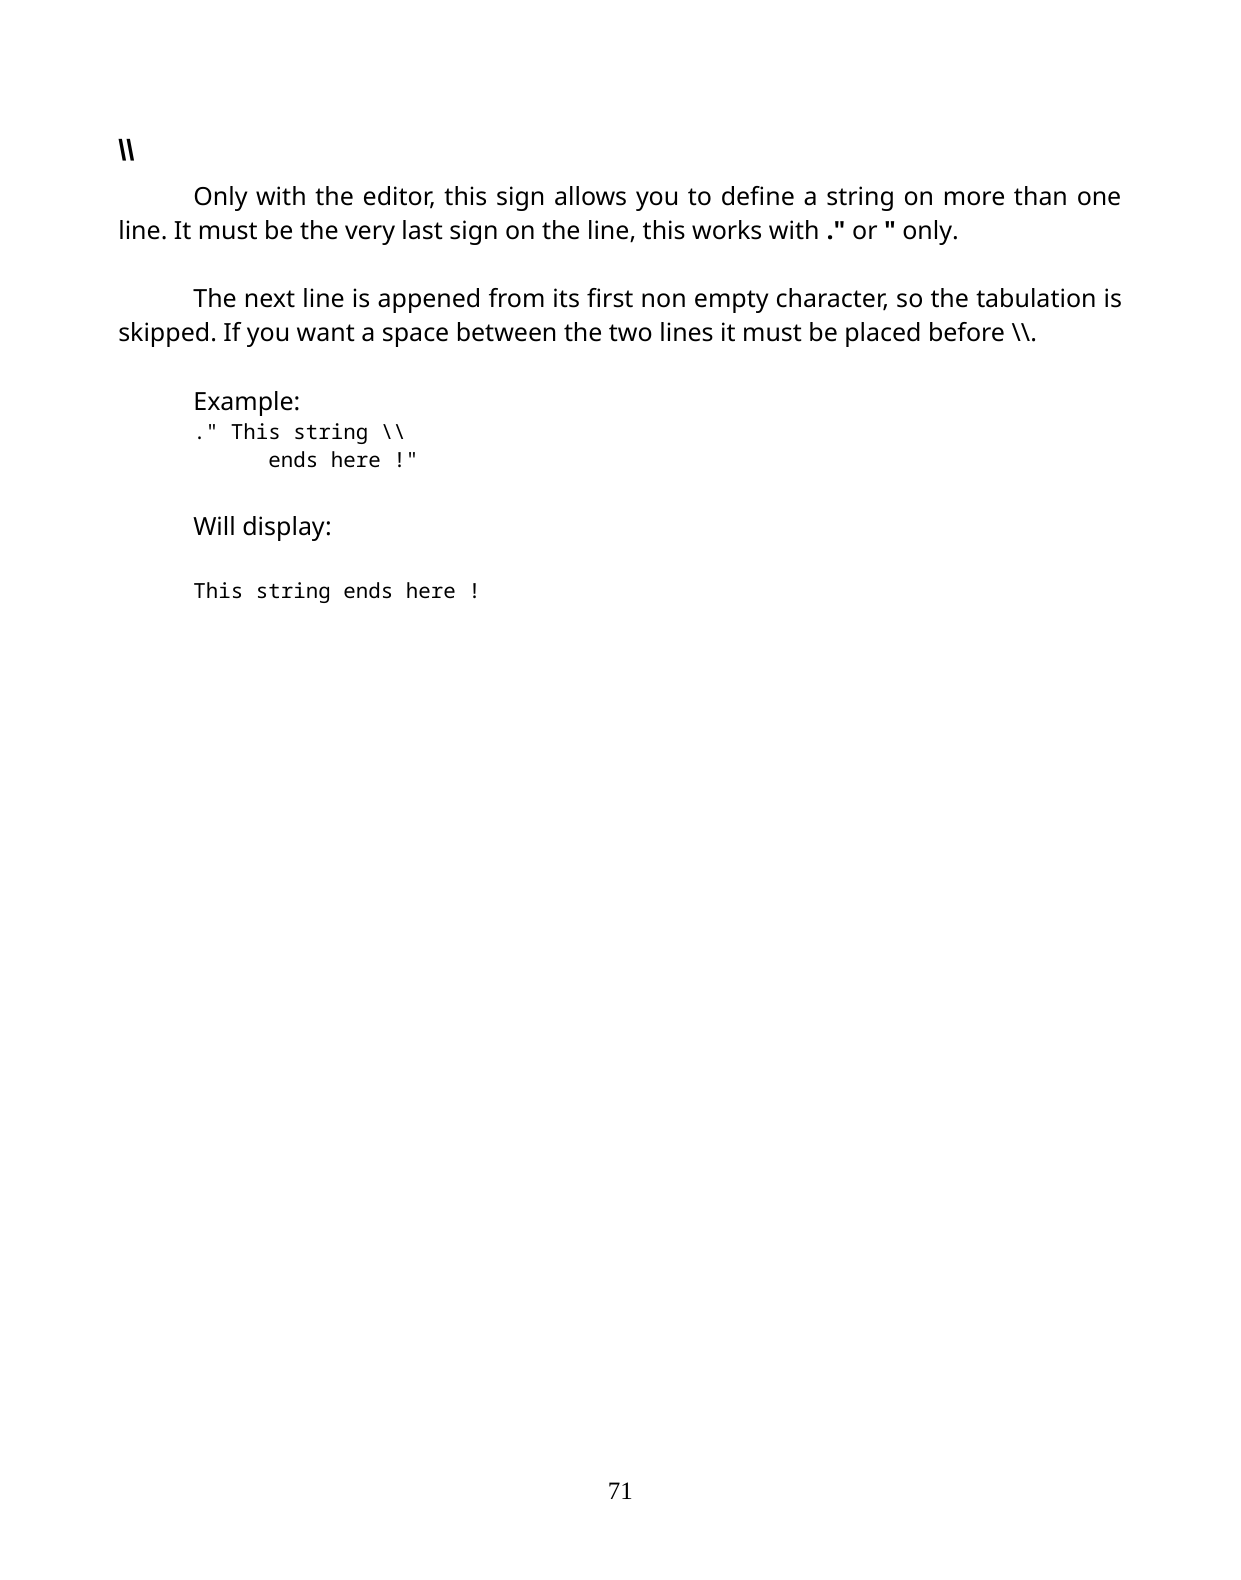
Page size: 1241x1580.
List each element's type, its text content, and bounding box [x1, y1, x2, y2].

text Only with the editor, this sign allows you to define a string on more than one line. It must be the very last sign on the line, this works with ." or " only. [118, 179, 1123, 247]
text This string ends here ! [118, 576, 1123, 605]
text Example: [118, 383, 1123, 417]
text The next line is appened from its first non empty character, so the tabulation is skipped. If you want a space between the two lines it must be placed before \\. [118, 281, 1123, 349]
text Will display: [118, 508, 1123, 542]
text ." This string \\ [118, 417, 1123, 446]
subtitle \\ [118, 133, 1122, 166]
text ends here !" [118, 446, 1123, 474]
